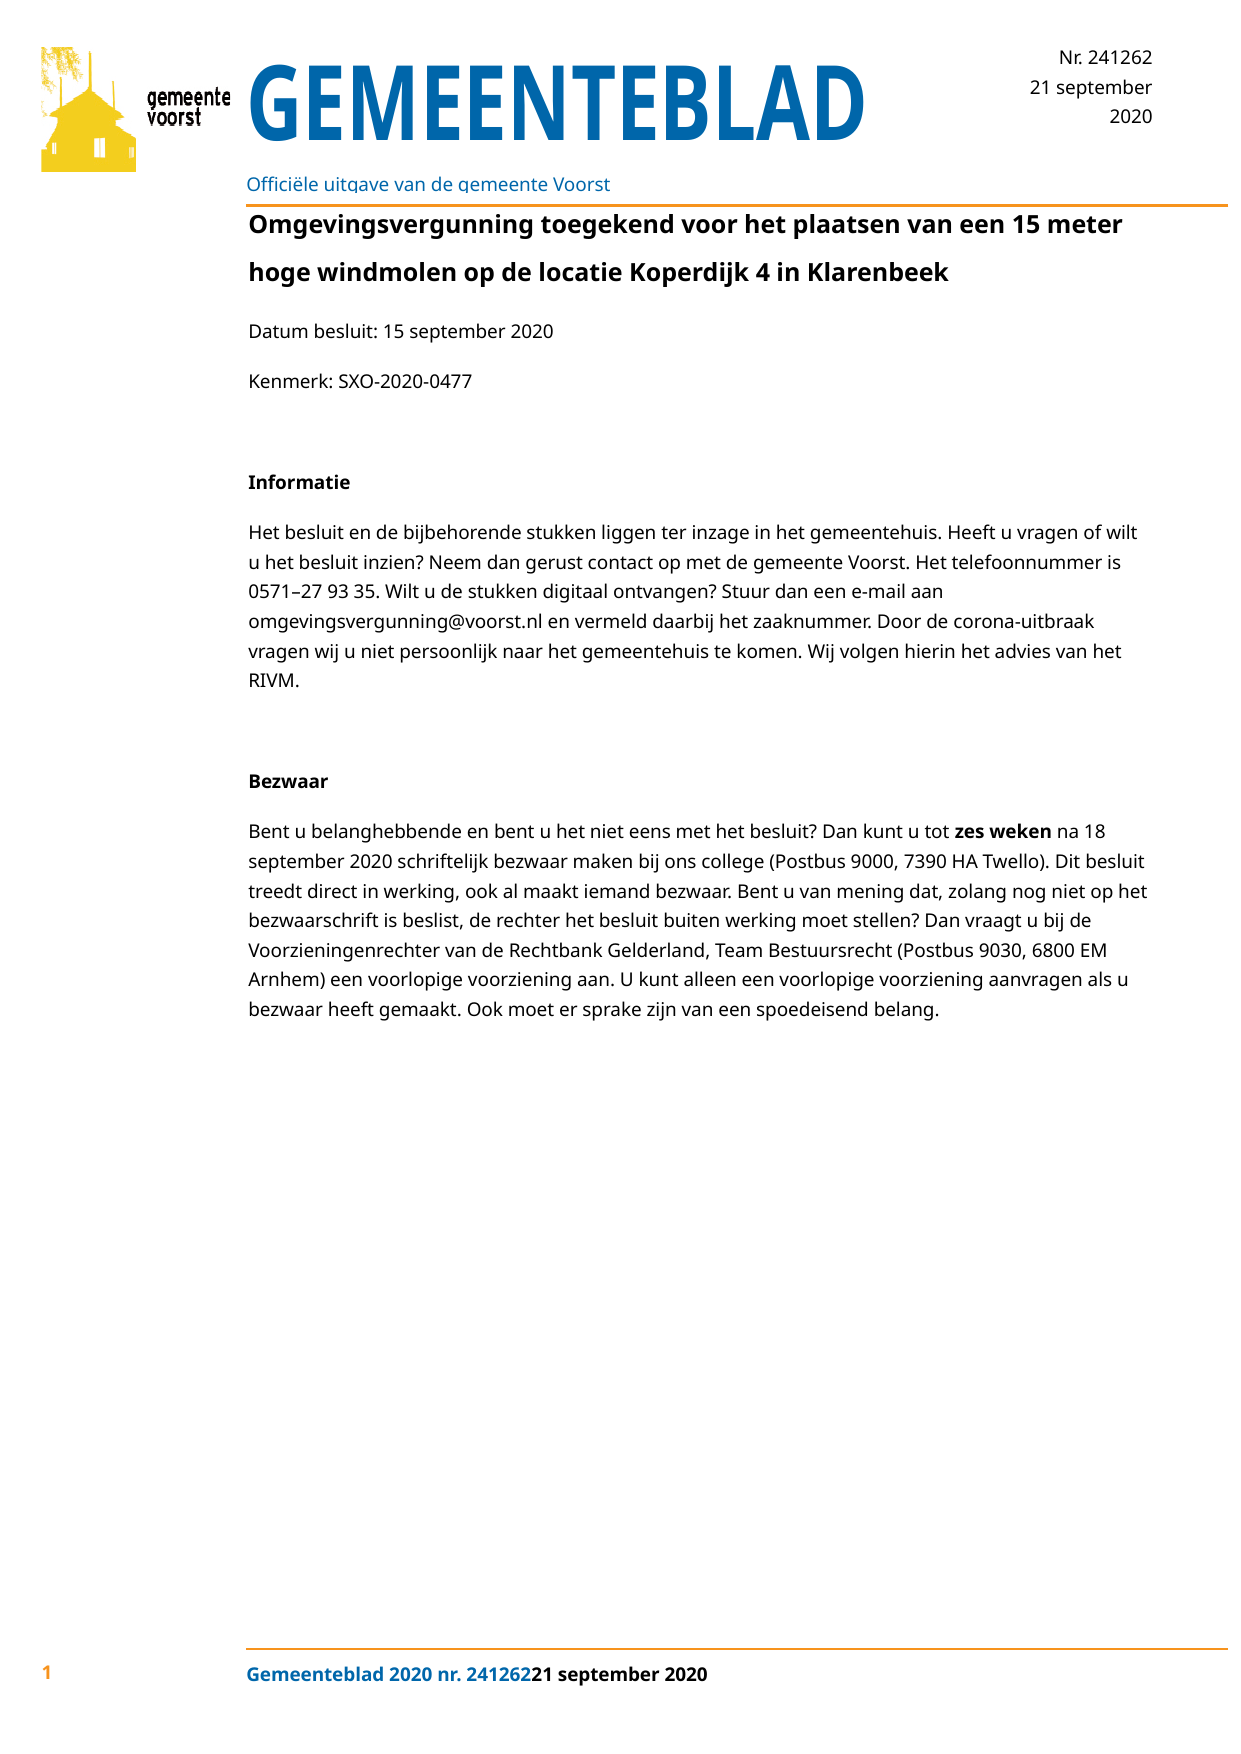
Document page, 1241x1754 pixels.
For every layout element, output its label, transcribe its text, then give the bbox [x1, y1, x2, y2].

text Bezwaar [248, 768, 1152, 794]
text Bent u belanghebbende en bent u het niet eens met het besluit? Dan kunt u tot zes weken na 18 september 2020 schriftelijk bezwaar maken bij ons college (Postbus 9000, 7390 HA Twello). Dit besluit treedt direct in werking, ook al maakt iemand bezwaar. Bent u van mening dat, zolang nog niet op het bezwaarschrift is beslist, de rechter het besluit buiten werking moet stellen? Dan vraagt u bij de Voorzieningenrechter van de Rechtbank Gelderland, Team Bestuursrecht (Postbus 9030, 6800 EM Arnhem) een voorlopige voorziening aan. U kunt alleen een voorlopige voorziening aanvragen als u bezwaar heeft gemaakt. Ook moet er sprake zijn van een spoedeisend belang. [248, 819, 1152, 1022]
picture [41, 47, 231, 172]
text Het besluit en de bijbehorende stukken liggen ter inzage in het gemeentehuis. Heeft u vragen of wilt u het besluit inzien? Neem dan gerust contact op met de gemeente Voorst. Het telefoonnummer is 0571–27 93 35. Wilt u de stukken digitaal ontvangen? Stuur dan een e-mail aan omgevingsvergunning@voorst.nl en vermeld daarbij het zaaknummer. Door de corona-uitbraak vragen wij u niet persoonlijk naar het gemeentehuis te komen. Wij volgen hierin het advies van het RIVM. [248, 519, 1152, 693]
text Informatie [248, 469, 1152, 495]
text Omgevingsvergunning toegekend voor het plaatsen van een 15 meter hoge windmolen op de locatie Koperdijk 4 in Klarenbeek [248, 207, 1152, 288]
text Kenmerk: SXO-2020-0477 [248, 368, 1152, 394]
text Datum besluit: 15 september 2020 [248, 318, 1152, 344]
